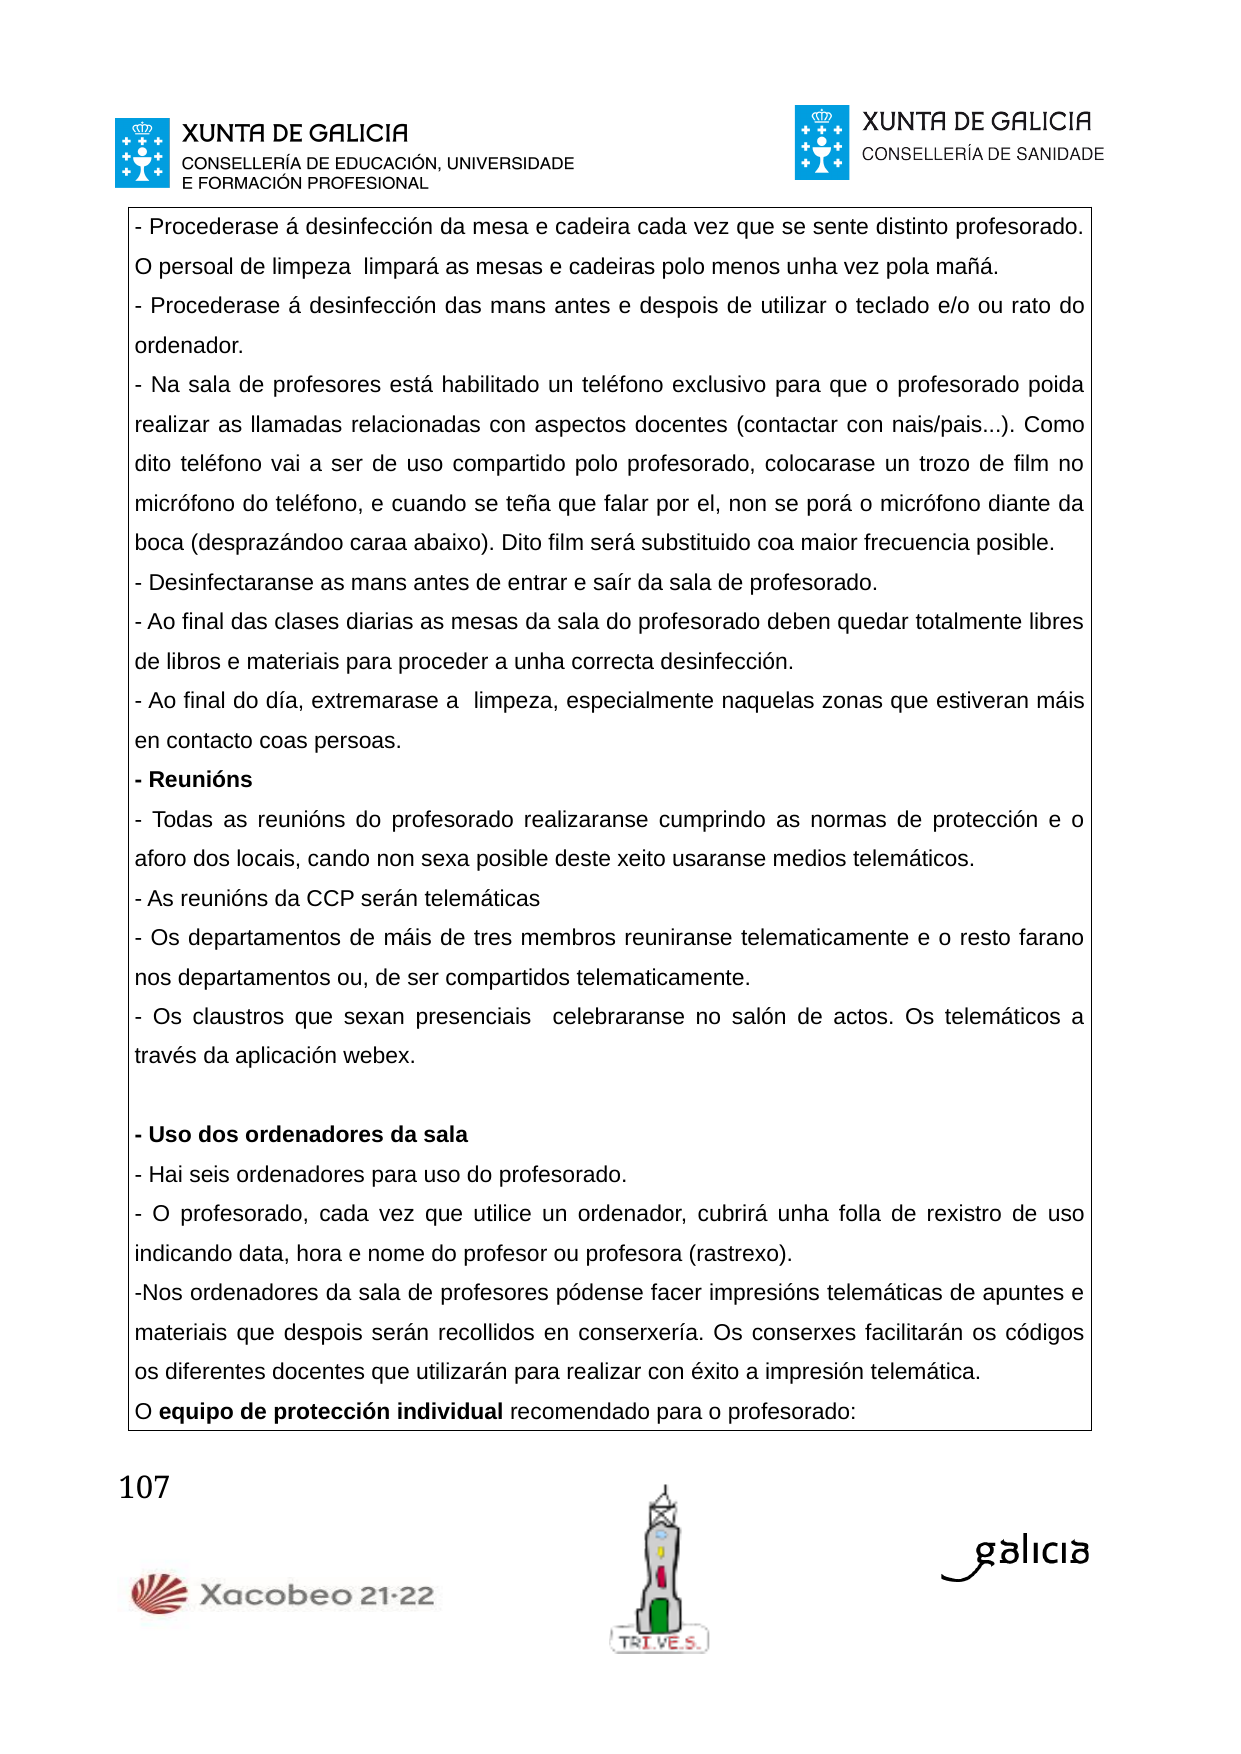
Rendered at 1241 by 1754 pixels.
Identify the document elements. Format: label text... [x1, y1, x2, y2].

picture [139, 138, 146, 145]
picture [834, 126, 841, 134]
picture [139, 148, 146, 155]
picture [813, 148, 830, 172]
picture [818, 126, 825, 134]
picture [834, 143, 841, 150]
picture [802, 159, 809, 167]
picture [155, 138, 162, 144]
picture [134, 158, 151, 180]
picture [834, 159, 841, 167]
picture [802, 143, 809, 150]
picture [123, 168, 130, 175]
picture [155, 168, 162, 175]
picture [123, 138, 130, 145]
picture [123, 153, 130, 160]
picture [941, 1533, 1089, 1582]
picture [818, 137, 826, 145]
picture [609, 1483, 710, 1654]
picture [155, 153, 162, 160]
picture [115, 118, 574, 189]
picture [802, 126, 809, 134]
picture [850, 105, 1104, 180]
table_cell - Procederase á desinfección da mesa e cadeira cada vez que se sente distinto profesorado. O persoal de limpeza limpará as mesas e cadeiras polo menos unha vez pola mañá. - Procederase á desinfección das mans antes e despois de utilizar o teclado e/o ou rato do ordenador. - Na sala de profesores está habilitado un teléfono exclusivo para que o profesorado poida realizar as llamadas relacionadas con aspectos docentes (contactar con nais/pais...). Como dito teléfono vai a ser de uso compartido polo profesorado, colocarase un trozo de film no micrófono do teléfono, e cuando se teña que falar por el, non se porá o micrófono diante da boca (desprazándoo caraa abaixo). Dito film será substituido coa maior frecuencia posible. - Desinfectaranse as mans antes de entrar e saír da sala de profesorado. - Ao final das clases diarias as mesas da sala do profesorado deben quedar totalmente libres de libros e materiais para proceder a unha correcta desinfección. - Ao final do día, extremarase a limpeza, especialmente naquelas zonas que estiveran máis en contacto coas persoas. - Reunións - Todas as reunións do profesorado realizaranse cumprindo as normas de protección e o aforo dos locais, cando non sexa posible deste xeito usaranse medios telemáticos. - As reunións da CCP serán telemáticas - Os departamentos de máis de tres membros reuniranse telematicamente e o resto farano nos departamentos ou, de ser compartidos telematicamente. - Os claustros que sexan presenciais celebraranse no salón de actos. Os telemáticos a través da aplicación webex. - Uso dos ordenadores da sala - Hai seis ordenadores para uso do profesorado. - O profesorado, cada vez que utilice un ordenador, cubrirá unha folla de rexistro de uso indicando data, hora e nome do profesor ou profesora (rastrexo). -Nos ordenadores da sala de profesores pódense facer impresións telemáticas de apuntes e materiais que despois serán recollidos en conserxería. Os conserxes facilitarán os códigos os diferentes docentes que utilizarán para realizar con éxito a impresión telemática. O equipo de protección individual recomendado para o profesorado: [129, 208, 1091, 1430]
picture [117, 1508, 449, 1679]
